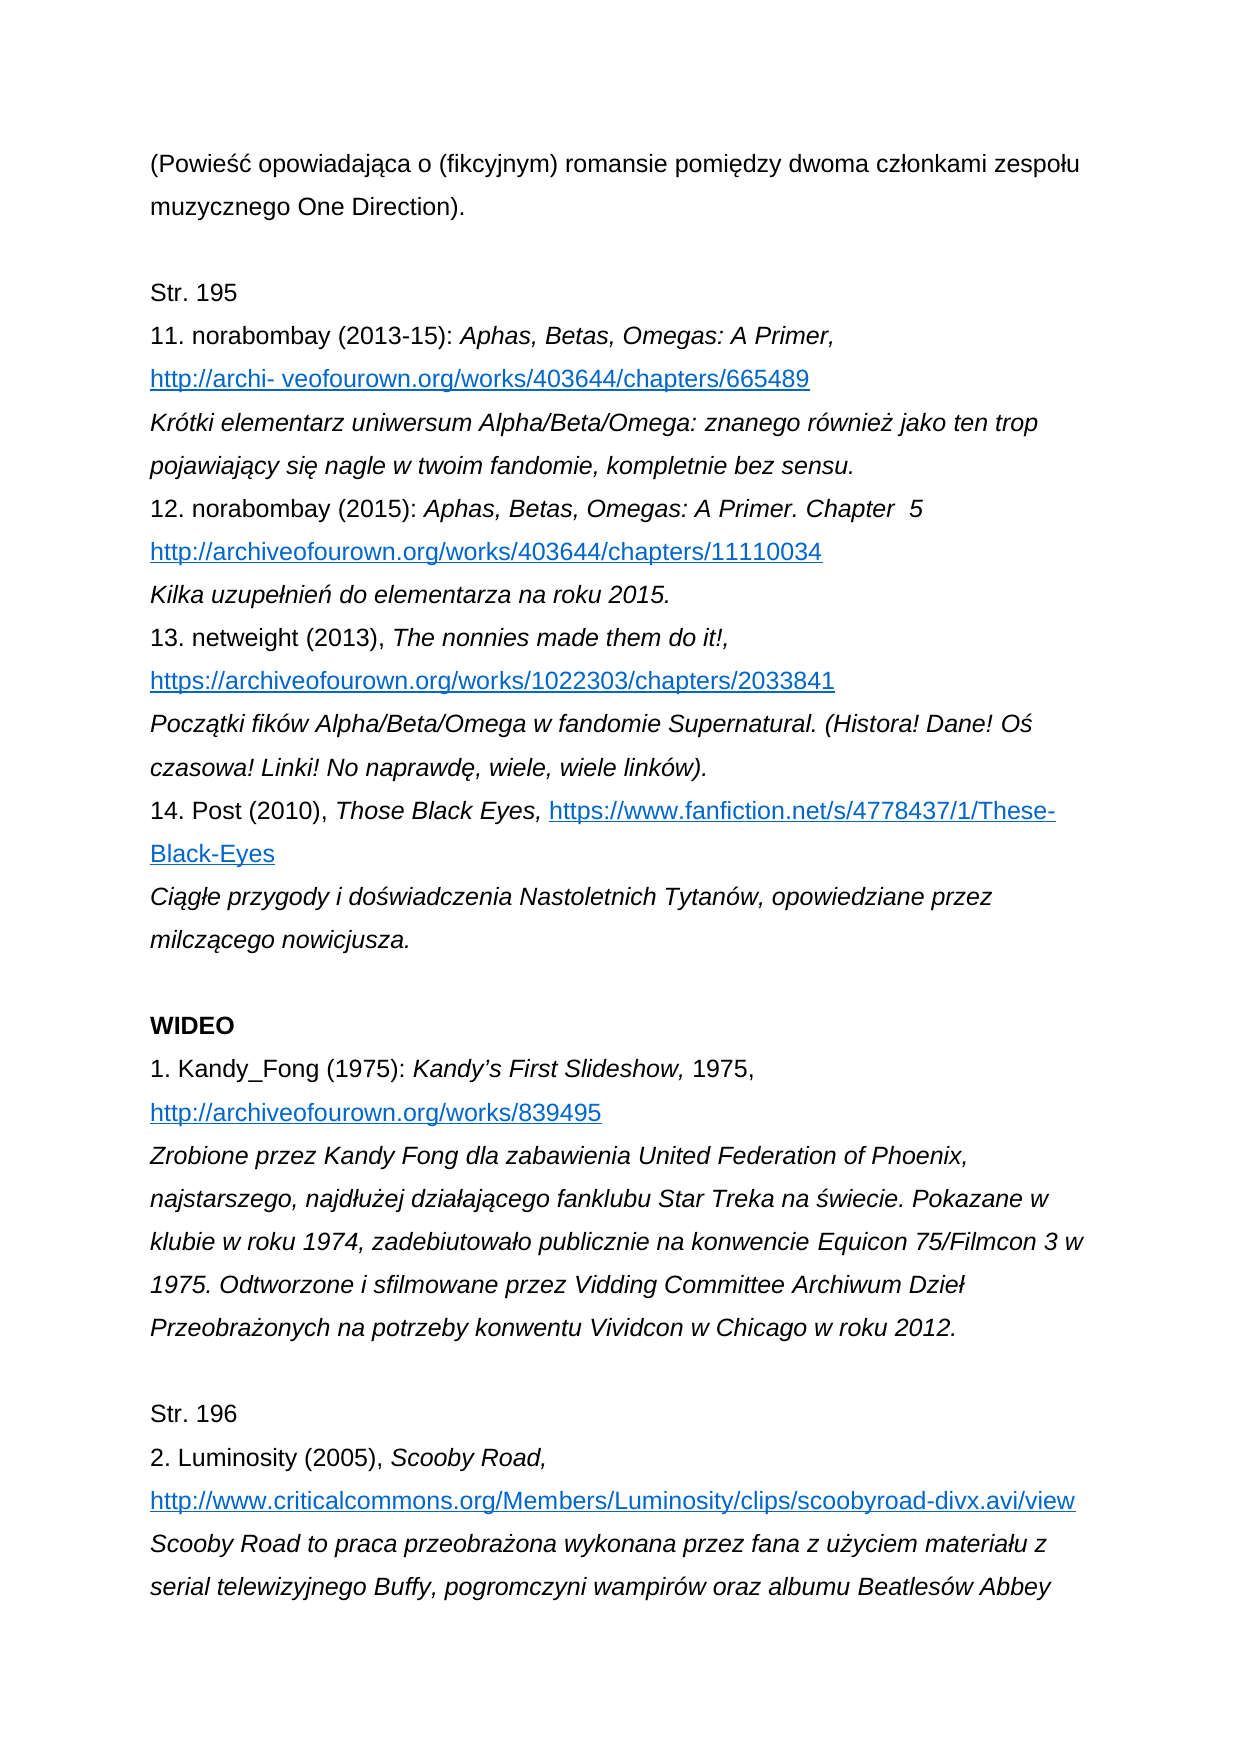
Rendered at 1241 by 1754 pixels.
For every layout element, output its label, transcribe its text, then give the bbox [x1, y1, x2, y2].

text Krótki elementarz uniwersum Alpha/Beta/Omega: znanego również jako ten trop pojawiający się nagle w twoim fandomie, kompletnie bez sensu. 12. norabombay (2015): Aphas, Betas, Omegas: A Primer. Chapter 5 http://archiveofourown.org/works/403644/chapters/11110034 [150, 408, 1090, 566]
text (Powieść opowiadająca o (fikcyjnym) romansie pomiędzy dwoma członkami zespołu muzycznego One Direction). [150, 149, 1090, 221]
text Początki fików Alpha/Beta/Omega w fandomie Supernatural. (Histora! Dane! Oś czasowa! Linki! No naprawdę, wiele, wiele linków). [150, 709, 1090, 781]
text 11. norabombay (2013-15): Aphas, Betas, Omegas: A Primer, [150, 321, 1090, 350]
text Scooby Road to praca przeobrażona wykonana przez fana z użyciem materiału z serial telewizyjnego Buffy, pogromczyni wampirów oraz albumu Beatlesów Abbey [150, 1529, 1090, 1601]
text Ciągłe przygody i doświadczenia Nastoletnich Tytanów, opowiedziane przez milczącego nowicjusza. [150, 882, 1090, 954]
text Str. 195 [150, 278, 1090, 307]
text WIDEO [150, 1011, 1090, 1040]
text 1. Kandy_Fong (1975): Kandy’s First Slideshow, 1975, http://archiveofourown.org/works/839495 [150, 1054, 1090, 1126]
text Kilka uzupełnień do elementarza na roku 2015. [150, 580, 1090, 609]
text http://archi- veofourown.org/works/403644/chapters/665489 [150, 364, 1090, 393]
text Str. 196 [150, 1399, 1090, 1428]
text 14. Post (2010), Those Black Eyes, https://www.fanfiction.net/s/4778437/1/These-Black-Eyes [150, 796, 1090, 868]
text 13. netweight (2013), The nonnies made them do it!, https://archiveofourown.org/works/1022303/chapters/2033841 [150, 623, 1090, 695]
text 2. Luminosity (2005), Scooby Road, http://www.criticalcommons.org/Members/Luminosity/clips/scoobyroad-divx.avi/view [150, 1443, 1090, 1514]
text Zrobione przez Kandy Fong dla zabawienia United Federation of Phoenix, najstarszego, najdłużej działającego fanklubu Star Treka na świecie. Pokazane w klubie w roku 1974, zadebiutowało publicznie na konwencie Equicon 75/Filmcon 3 w 1975. Odtworzone i sfilmowane przez Vidding Committee Archiwum Dzieł Przeobrażonych na potrzeby konwentu Vividcon w Chicago w roku 2012. [150, 1141, 1090, 1342]
